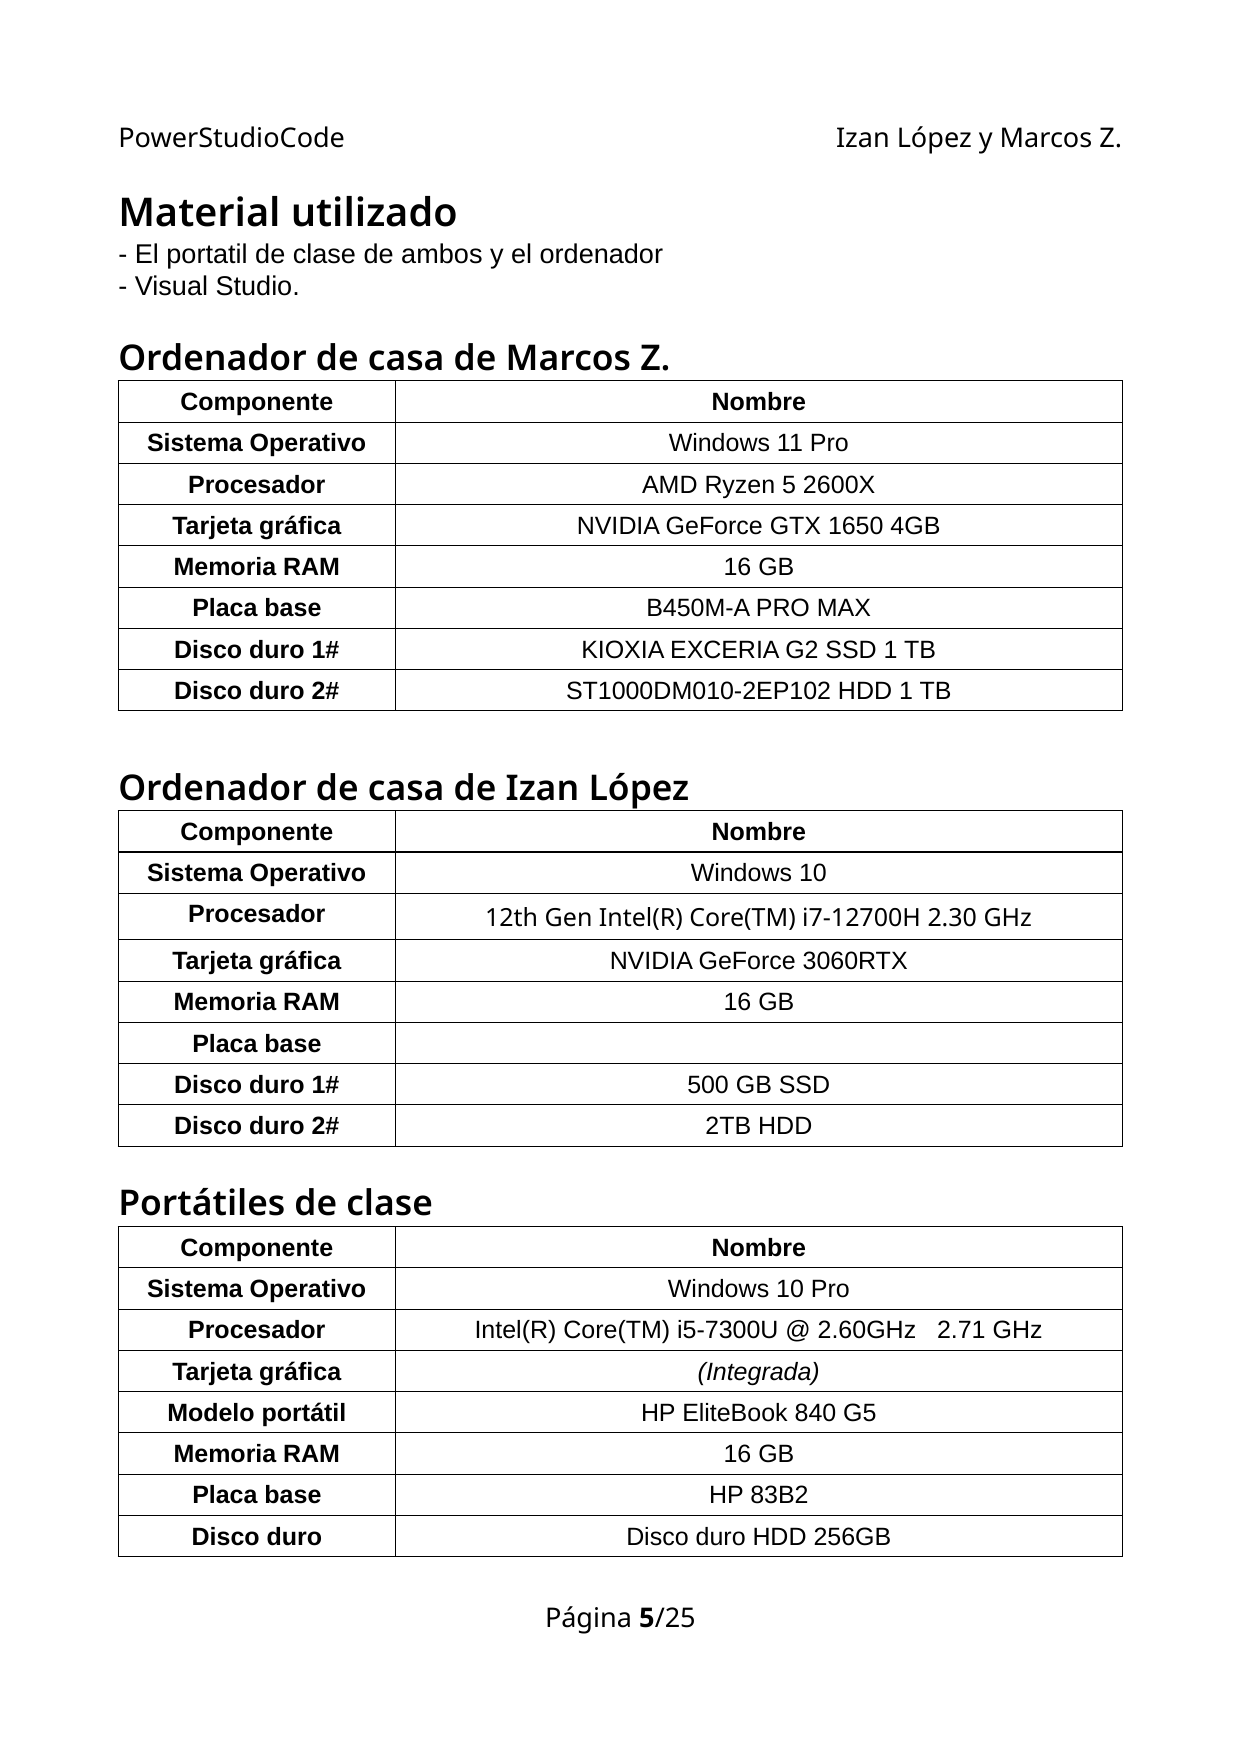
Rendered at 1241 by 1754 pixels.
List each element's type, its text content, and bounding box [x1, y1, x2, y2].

table_cell Placa base [119, 1475, 395, 1515]
table_cell Placa base [119, 588, 395, 628]
subtitle Ordenador de casa de Marcos Z. [118, 332, 1122, 380]
table_cell 16 GB [396, 1433, 1122, 1473]
table_header Componente [119, 811, 395, 851]
table_cell 12th Gen Intel(R) Core(TM) i7-12700H 2.30 GHz [396, 894, 1122, 939]
table_cell Sistema Operativo [119, 423, 395, 463]
table_cell HP 83B2 [396, 1475, 1122, 1515]
table_cell Memoria RAM [119, 982, 395, 1022]
table_header Componente [119, 381, 395, 422]
table_cell Modelo portátil [119, 1392, 395, 1432]
table_cell Windows 11 Pro [396, 423, 1122, 463]
text - Visual Studio. [118, 270, 1122, 301]
table_cell Sistema Operativo [119, 853, 395, 893]
table_header Nombre [396, 811, 1122, 851]
table_cell 2TB HDD [396, 1105, 1122, 1146]
table_cell Procesador [119, 464, 395, 504]
table_cell Procesador [119, 1310, 395, 1350]
table_header Nombre [396, 381, 1122, 422]
table_cell Windows 10 Pro [396, 1268, 1122, 1308]
text - El portatil de clase de ambos y el ordenador [118, 238, 1122, 270]
table_header Componente [119, 1227, 395, 1267]
subtitle Portátiles de clase [118, 1178, 1122, 1226]
table_cell Sistema Operativo [119, 1268, 395, 1308]
table_header Nombre [396, 1227, 1122, 1267]
table_cell Disco duro 2# [119, 1105, 395, 1146]
table_cell 500 GB SSD [396, 1064, 1122, 1104]
table_cell HP EliteBook 840 G5 [396, 1392, 1122, 1432]
subtitle Ordenador de casa de Izan López [118, 762, 1122, 810]
table_cell NVIDIA GeForce GTX 1650 4GB [396, 505, 1122, 545]
table_cell ST1000DM010-2EP102 HDD 1 TB [396, 670, 1122, 710]
table_cell 16 GB [396, 982, 1122, 1022]
table_cell NVIDIA GeForce 3060RTX [396, 940, 1122, 981]
table_cell Placa base [119, 1023, 395, 1063]
table_cell Disco duro [119, 1516, 395, 1556]
table_cell Procesador [119, 894, 395, 939]
table_cell KIOXIA EXCERIA G2 SSD 1 TB [396, 629, 1122, 669]
table_cell Disco duro 1# [119, 629, 395, 669]
table_cell Intel(R) Core(TM) i5-7300U @ 2.60GHz 2.71 GHz [396, 1310, 1122, 1350]
table_cell B450M-A PRO MAX [396, 588, 1122, 628]
table_cell Memoria RAM [119, 546, 395, 587]
table_cell (Integrada) [396, 1351, 1122, 1391]
table_cell Disco duro 2# [119, 670, 395, 710]
subtitle Material utilizado [118, 184, 1122, 238]
table_cell Disco duro HDD 256GB [396, 1516, 1122, 1556]
table_cell Windows 10 [396, 853, 1122, 893]
table_cell Tarjeta gráfica [119, 940, 395, 981]
table_cell Tarjeta gráfica [119, 505, 395, 545]
table_cell [396, 1023, 1122, 1063]
table_cell AMD Ryzen 5 2600X [396, 464, 1122, 504]
table_cell Memoria RAM [119, 1433, 395, 1473]
table_cell Disco duro 1# [119, 1064, 395, 1104]
table_cell Tarjeta gráfica [119, 1351, 395, 1391]
table_cell 16 GB [396, 546, 1122, 587]
